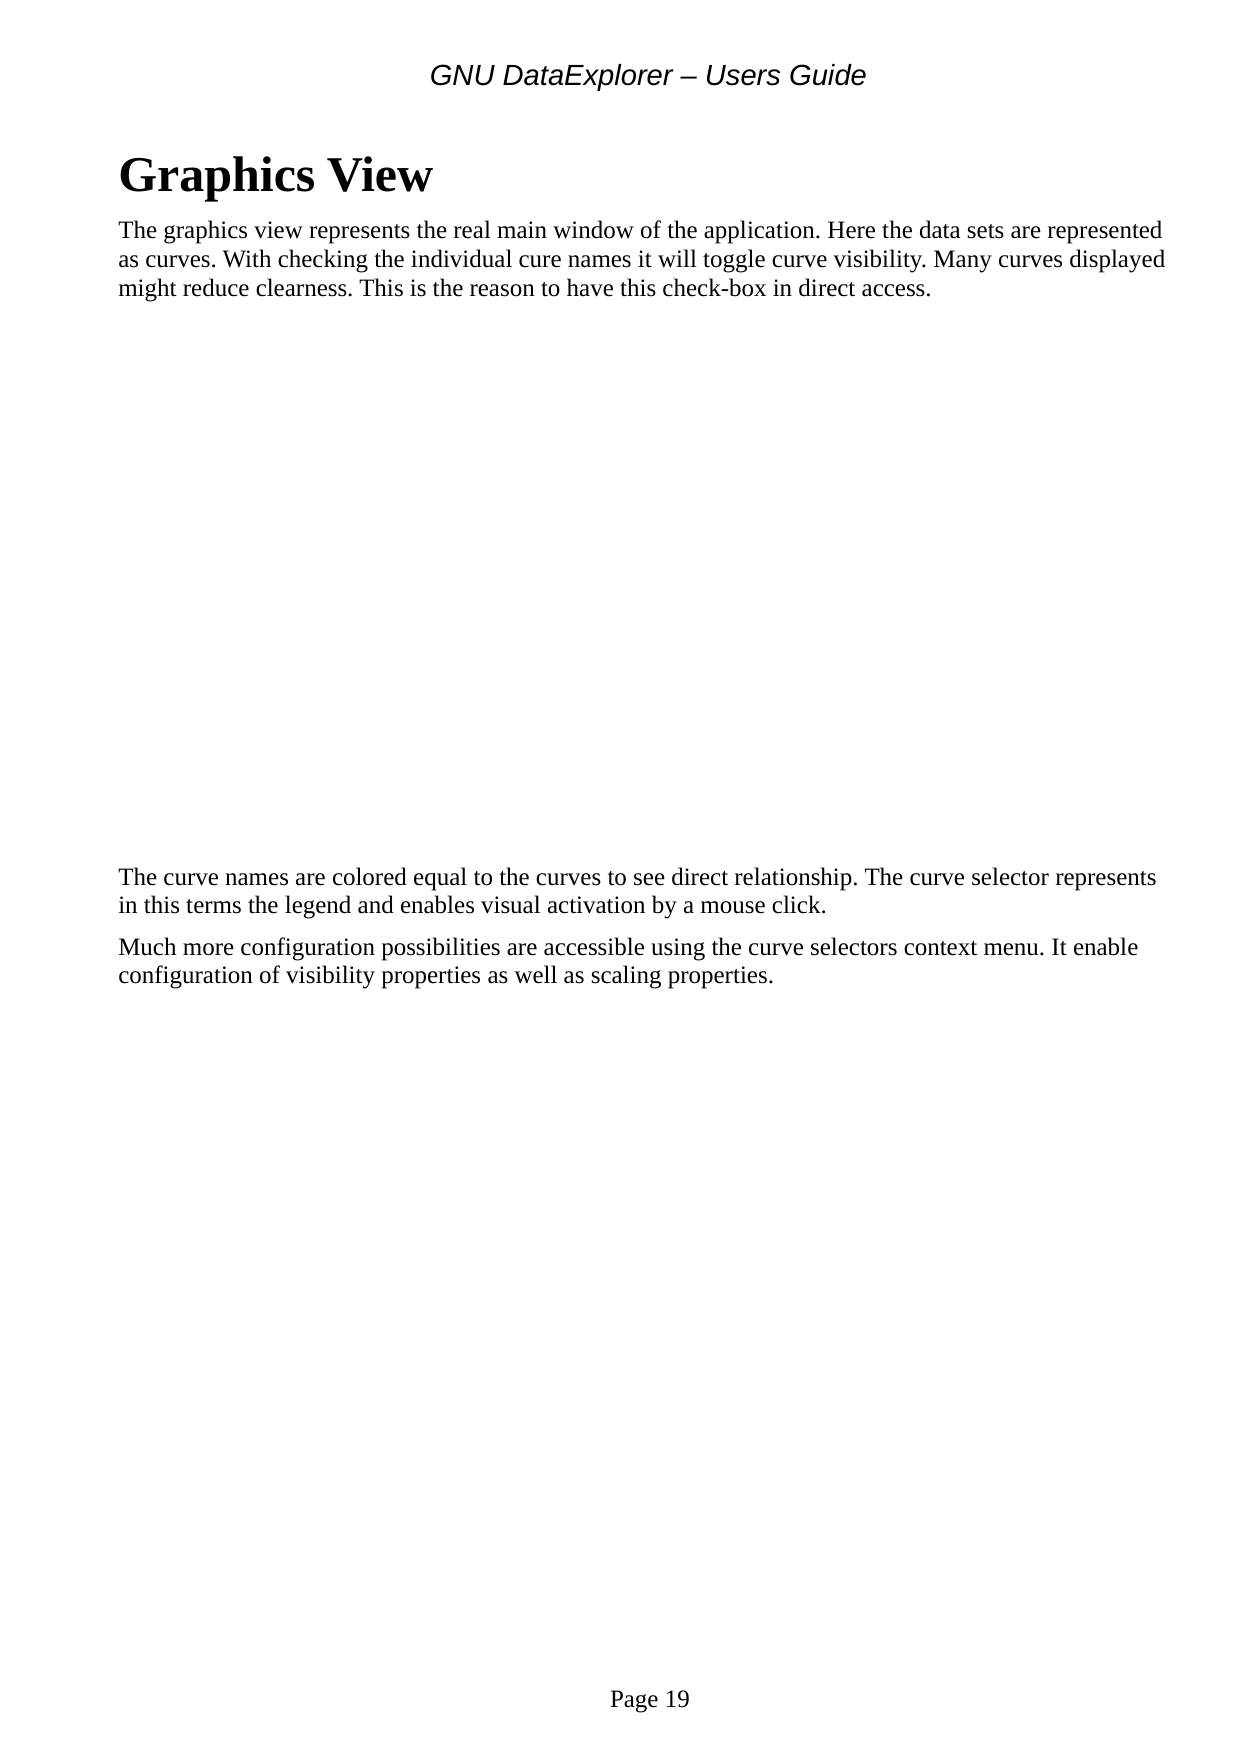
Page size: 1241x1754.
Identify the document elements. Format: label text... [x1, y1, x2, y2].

subtitle Graphics View [118, 145, 1181, 203]
text Much more configuration possibilities are accessible using the curve selectors context menu. It enable configuration of visibility properties as well as scaling properties. [118, 932, 1181, 989]
text The curve names are colored equal to the curves to see direct relationship. The curve selector represents in this terms the legend and enables visual activation by a mouse click. [118, 862, 1181, 919]
text The graphics view represents the real main window of the application. Here the data sets are represented as curves. With checking the individual cure names it will toggle curve visibility. Many curves displayed might reduce clearness. This is the reason to have this check-box in direct access. [118, 215, 1181, 301]
